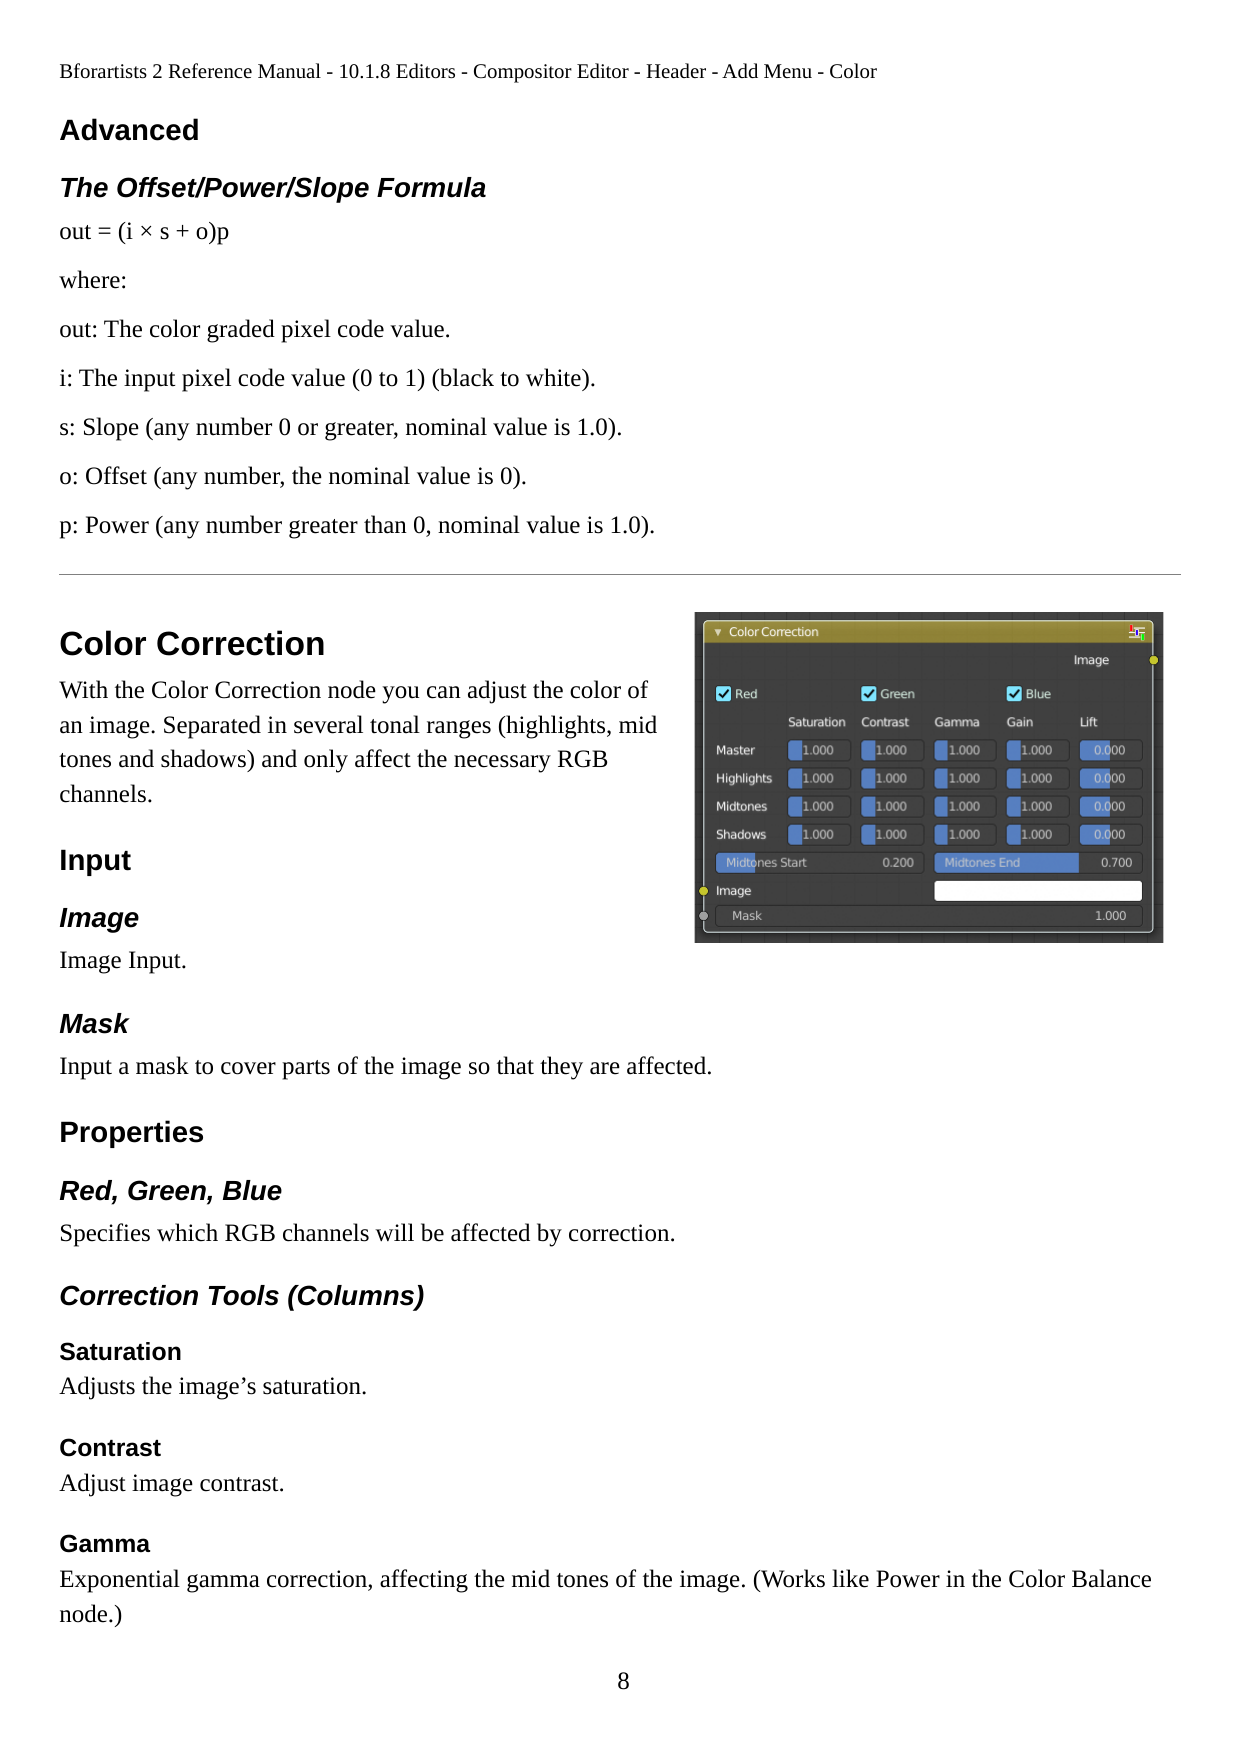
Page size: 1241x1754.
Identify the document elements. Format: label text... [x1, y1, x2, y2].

text Adjusts the image’s saturation. [59, 1371, 1181, 1400]
text out = (i × s + o)p [59, 216, 1181, 244]
text With the Color Correction node you can adjust the color of an image. Separated in several tonal ranges (highlights, mid tones and shadows) and only affect the necessary RGB channels. [59, 675, 694, 807]
subtitle Advanced [59, 113, 1181, 146]
subtitle Input [59, 842, 694, 876]
text where: [59, 265, 1181, 293]
subtitle Properties [59, 1115, 1181, 1149]
subtitle Red, Green, Blue [59, 1174, 1181, 1206]
text s: Slope (any number 0 or greater, nominal value is 1.0). [59, 412, 1181, 441]
subtitle Color Correction [59, 624, 694, 663]
subtitle Mask [59, 1007, 1181, 1039]
text i: The input pixel code value (0 to 1) (black to white). [59, 363, 1181, 392]
subtitle Image [59, 901, 694, 933]
subtitle The Offset/Power/Slope Formula [59, 171, 1181, 203]
text o: Offset (any number, the nominal value is 0). [59, 461, 1181, 490]
subtitle Correction Tools (Columns) [59, 1280, 1181, 1312]
text Input a mask to cover parts of the image so that they are affected. [59, 1051, 1181, 1080]
text Specifies which RGB channels will be affected by correction. [59, 1218, 1181, 1247]
text out: The color graded pixel code value. [59, 314, 1181, 343]
subtitle Contrast [59, 1433, 1181, 1462]
subtitle [1164, 624, 1181, 663]
text Adjust image contrast. [59, 1468, 1181, 1497]
text p: Power (any number greater than 0, nominal value is 1.0). [59, 510, 1181, 539]
subtitle Saturation [59, 1337, 1181, 1365]
text Image Input. [59, 946, 1181, 974]
subtitle [1164, 842, 1181, 876]
picture [694, 612, 1164, 943]
subtitle [1164, 901, 1181, 933]
text Exponential gamma correction, affecting the mid tones of the image. (Works like Power in the Color Balance node.) [59, 1564, 1181, 1627]
subtitle Gamma [59, 1529, 1181, 1558]
